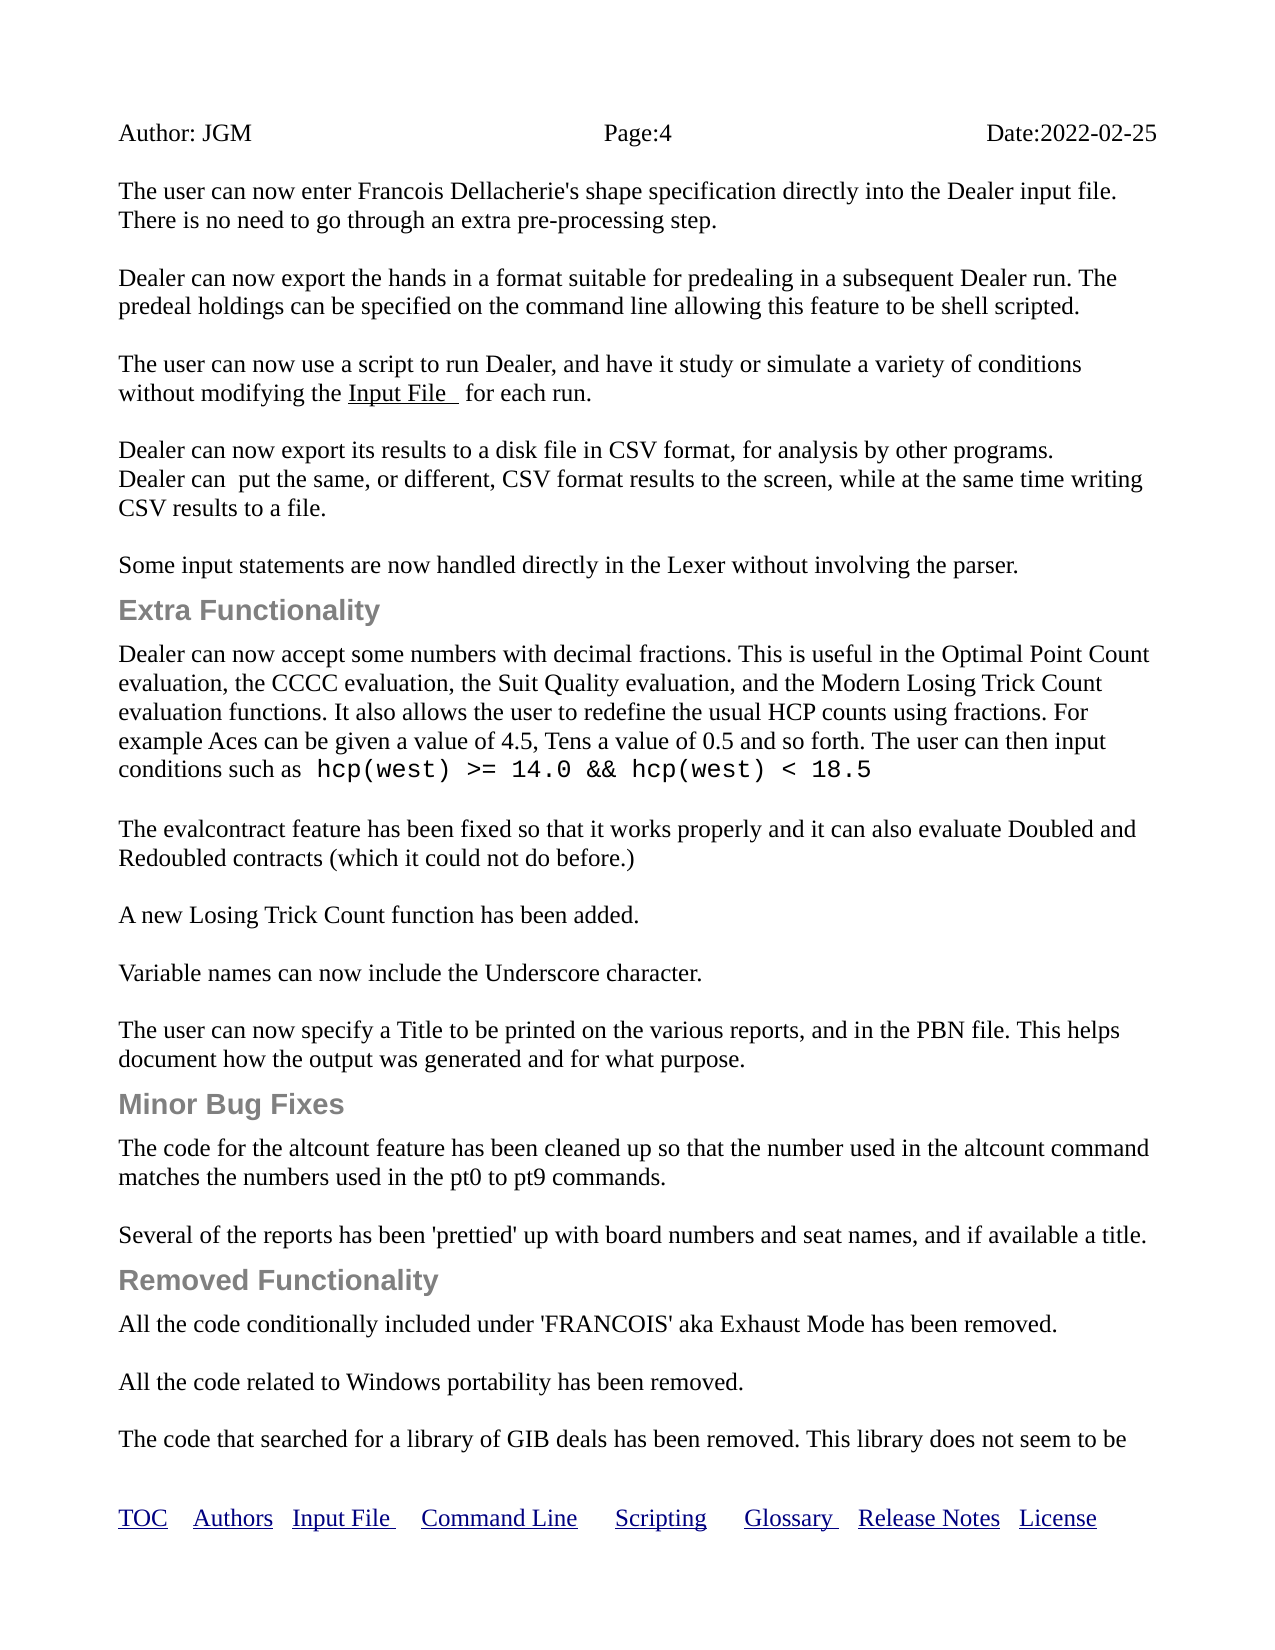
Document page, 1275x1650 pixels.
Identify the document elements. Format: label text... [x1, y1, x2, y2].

text Dealer can now export the hands in a format suitable for predealing in a subsequent Dealer run. The predeal holdings can be specified on the command line allowing this feature to be shell scripted. [118, 263, 1157, 320]
text Dealer can now accept some numbers with decimal fractions. This is useful in the Optimal Point Count evaluation, the CCCC evaluation, the Suit Quality evaluation, and the Modern Losing Trick Count evaluation functions. It also allows the user to redefine the usual HCP counts using fractions. For example Aces can be given a value of 4.5, Tens a value of 0.5 and so forth. The user can then input conditions such as hcp(west) >= 14.0 && hcp(west) < 18.5 [118, 639, 1157, 785]
subtitle Minor Bug Fixes [118, 1087, 1157, 1121]
subtitle Removed Functionality [118, 1263, 1157, 1297]
text Some input statements are now handled directly in the Lexer without involving the parser. [118, 550, 1157, 579]
text The code that searched for a library of GIB deals has been removed. This library does not seem to be [118, 1424, 1157, 1453]
text Several of the reports has been 'prettied' up with board numbers and seat names, and if available a title. [118, 1220, 1157, 1248]
text A new Losing Trick Count function has been added. [118, 900, 1157, 929]
subtitle Extra Functionality [118, 593, 1157, 627]
text Dealer can put the same, or different, CSV format results to the screen, while at the same time writing CSV results to a file. [118, 464, 1157, 521]
text Variable names can now include the Underscore character. [118, 958, 1157, 987]
text Dealer can now export its results to a disk file in CSV format, for analysis by other programs. [118, 435, 1157, 464]
text The user can now specify a Title to be printed on the various reports, and in the PBN file. This helps document how the output was generated and for what purpose. [118, 1015, 1157, 1073]
text All the code conditionally included under 'FRANCOIS' aka Exhaust Mode has been removed. [118, 1309, 1157, 1338]
text The evalcontract feature has been fixed so that it works properly and it can also evaluate Doubled and Redoubled contracts (which it could not do before.) [118, 814, 1157, 872]
text The user can now enter Francois Dellacherie's shape specification directly into the Dealer input file. There is no need to go through an extra pre-processing step. [118, 176, 1157, 234]
text The code for the altcount feature has been cleaned up so that the number used in the altcount command matches the numbers used in the pt0 to pt9 commands. [118, 1133, 1157, 1191]
text The user can now use a script to run Dealer, and have it study or simulate a variety of conditions without modifying the Input File for each run. [118, 349, 1157, 406]
text All the code related to Windows portability has been removed. [118, 1367, 1157, 1395]
